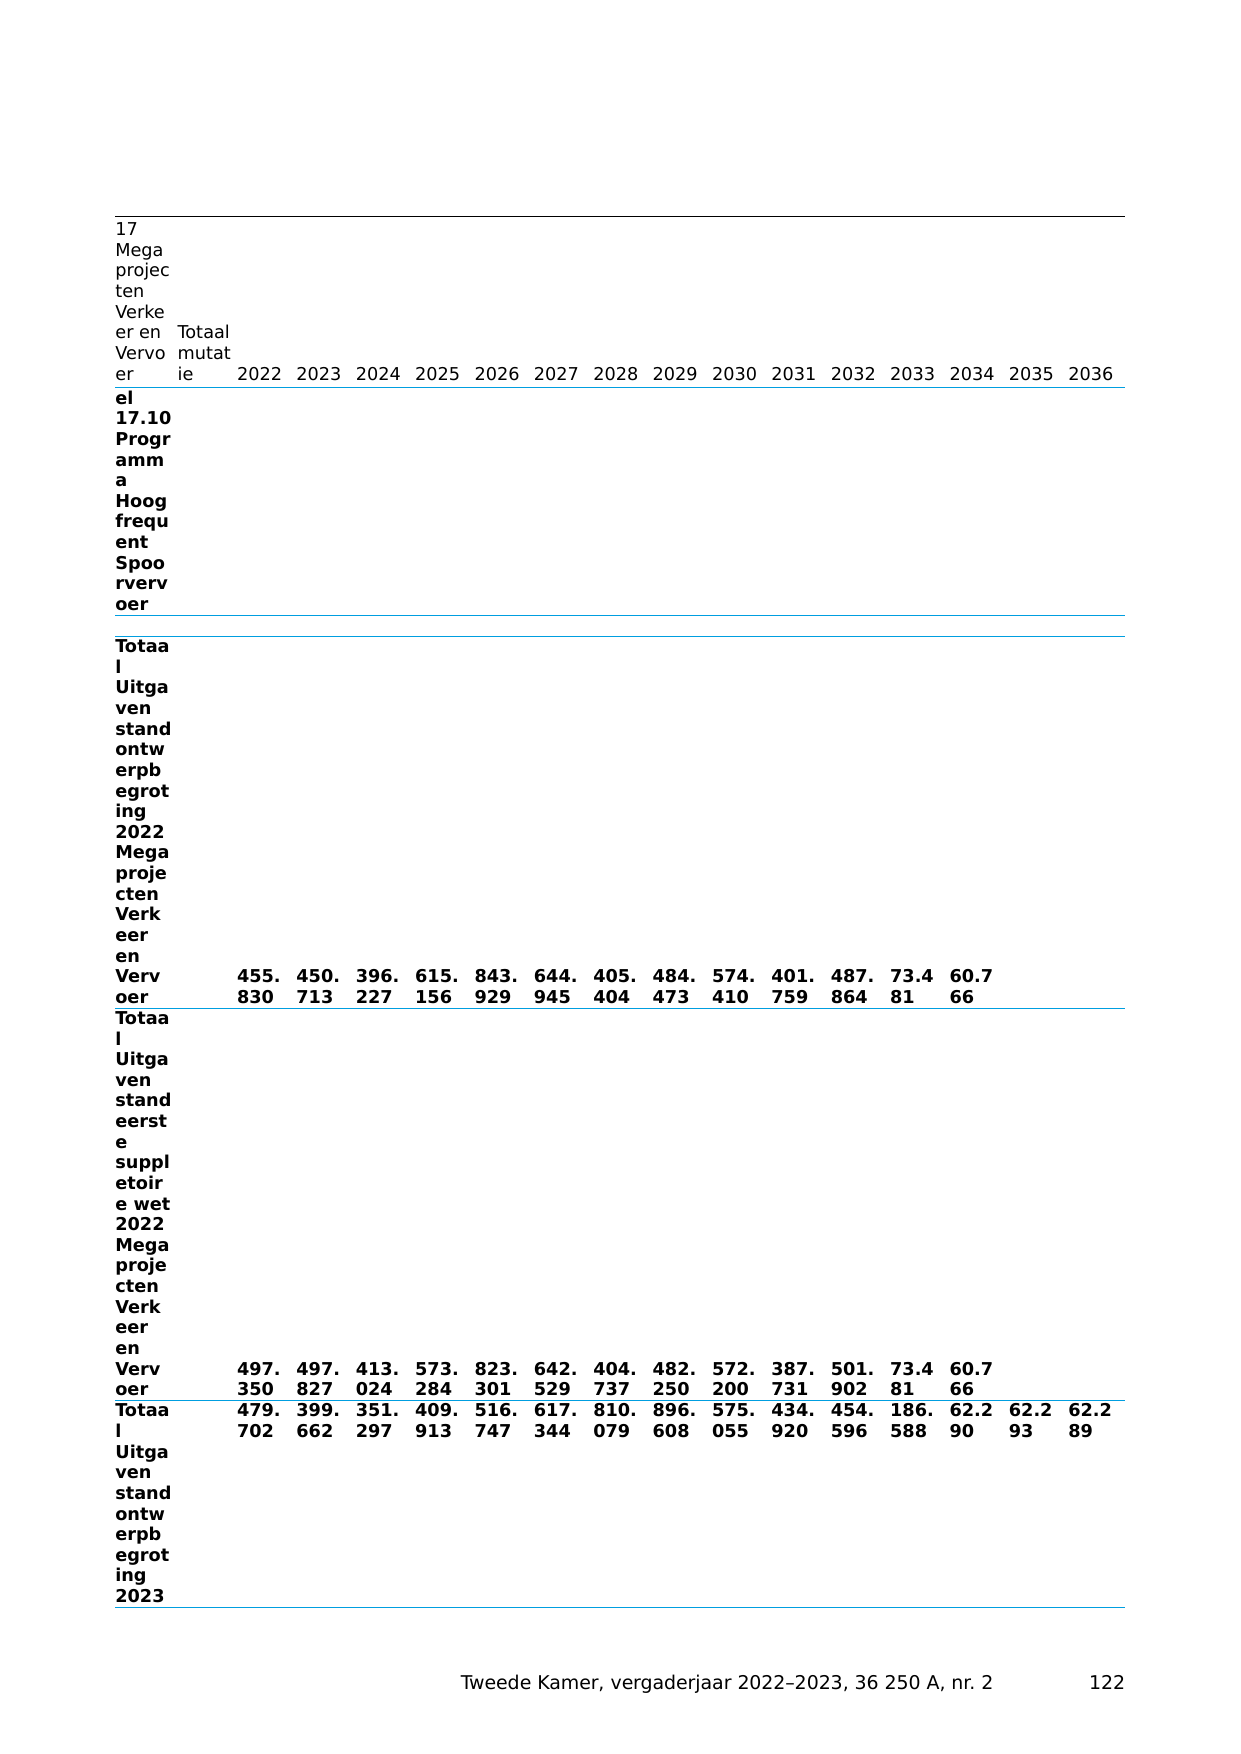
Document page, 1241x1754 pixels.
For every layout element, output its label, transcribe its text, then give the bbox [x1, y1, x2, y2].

table_cell [1065, 637, 1125, 1007]
table_cell 455.830 [234, 637, 293, 1007]
table_cell 516.747 [471, 1401, 531, 1607]
table_cell el 17.10 Programma Hoogfrequent Spoorvervoer [115, 388, 174, 614]
table_cell 454.596 [828, 1401, 887, 1607]
table_cell [353, 388, 412, 614]
table_cell 62.290 [946, 1401, 1006, 1607]
table_cell [768, 616, 828, 636]
table_cell [412, 616, 471, 636]
table_cell [709, 616, 768, 636]
table_cell [412, 388, 471, 614]
table_cell Totaal Uitgaven stand ontwerpbegroting 2023 [115, 1401, 174, 1607]
table_cell 409.913 [412, 1401, 471, 1607]
table_cell 2035 [1006, 217, 1065, 387]
table_cell 843.929 [471, 637, 531, 1007]
table_cell 2022 [234, 217, 293, 387]
table_cell [946, 388, 1006, 614]
table_cell [709, 388, 768, 614]
table_cell 396.227 [353, 637, 412, 1007]
table_cell 615.156 [412, 637, 471, 1007]
table_cell [234, 388, 293, 614]
table_cell [175, 388, 234, 614]
table_cell 2025 [412, 217, 471, 387]
table_cell 574.410 [709, 637, 768, 1007]
table_cell [1065, 616, 1125, 636]
table_cell [293, 616, 353, 636]
table_cell 387.731 [768, 1009, 828, 1400]
table_cell [1006, 1009, 1065, 1400]
table_cell 497.350 [234, 1009, 293, 1400]
table_cell [175, 616, 234, 636]
table_cell 186.588 [887, 1401, 946, 1607]
table_cell 62.289 [1065, 1401, 1125, 1607]
table_cell [175, 1401, 234, 1607]
table_cell [768, 388, 828, 614]
table_cell [1065, 388, 1125, 614]
table_cell 2032 [828, 217, 887, 387]
table_cell 2029 [650, 217, 709, 387]
table_cell 2028 [590, 217, 649, 387]
table_cell 482.250 [650, 1009, 709, 1400]
table_cell 501.902 [828, 1009, 887, 1400]
table_cell 2036 [1065, 217, 1125, 387]
table_cell 60.766 [946, 1009, 1006, 1400]
table_cell [1006, 637, 1065, 1007]
table_cell [531, 616, 590, 636]
table_cell [471, 388, 531, 614]
table_header Tabel 16 Artikel 17 Megaprojecten verkeer en vervoer (bedragen x €1.000) [115, 191, 1125, 216]
table_cell 572.200 [709, 1009, 768, 1400]
table_cell 2024 [353, 217, 412, 387]
table_cell [1006, 388, 1065, 614]
table_cell [353, 616, 412, 636]
table_cell [531, 388, 590, 614]
table_cell [1006, 616, 1065, 636]
table_cell 644.945 [531, 637, 590, 1007]
table_cell [175, 1009, 234, 1400]
table_cell 896.608 [650, 1401, 709, 1607]
table_cell 2033 [887, 217, 946, 387]
table_cell 2030 [709, 217, 768, 387]
table_cell [828, 388, 887, 614]
table_cell 17 Megaprojecten Verkeer en Vervoer [115, 217, 174, 387]
table_cell [293, 388, 353, 614]
table_cell Totaal mutatie [175, 217, 234, 387]
table_cell 405.404 [590, 637, 649, 1007]
table_cell [234, 616, 293, 636]
table_cell 484.473 [650, 637, 709, 1007]
table_cell 434.920 [768, 1401, 828, 1607]
table_cell 351.297 [353, 1401, 412, 1607]
table_cell 73.481 [887, 637, 946, 1007]
table_cell 2031 [768, 217, 828, 387]
table_cell 413.024 [353, 1009, 412, 1400]
table_cell Totaal Uitgaven stand eerste suppletoire wet 2022 Megaprojecten Verkeer en Vervoer [115, 1009, 174, 1400]
table_cell 404.737 [590, 1009, 649, 1400]
table_cell 823.301 [471, 1009, 531, 1400]
table_cell [471, 616, 531, 636]
table_cell 2034 [946, 217, 1006, 387]
table_cell [828, 616, 887, 636]
table_cell 2023 [293, 217, 353, 387]
table_cell [946, 616, 1006, 636]
table_cell [1065, 1009, 1125, 1400]
table_cell Totaal Uitgaven stand ontwerpbegroting 2022 Megaprojecten Verkeer en Vervoer [115, 637, 174, 1007]
table_cell 573.284 [412, 1009, 471, 1400]
table_cell 487.864 [828, 637, 887, 1007]
table_cell 60.766 [946, 637, 1006, 1007]
table_cell 450.713 [293, 637, 353, 1007]
table_cell 810.079 [590, 1401, 649, 1607]
table_cell 642.529 [531, 1009, 590, 1400]
table_cell 2027 [531, 217, 590, 387]
table_cell [175, 637, 234, 1007]
table_cell 575.055 [709, 1401, 768, 1607]
table_cell [590, 616, 649, 636]
table_cell 73.481 [887, 1009, 946, 1400]
table_cell [590, 388, 649, 614]
table_cell 62.293 [1006, 1401, 1065, 1607]
table_cell [650, 388, 709, 614]
table_cell 479.702 [234, 1401, 293, 1607]
table_cell [887, 388, 946, 614]
table_cell [115, 616, 174, 636]
table_cell 401.759 [768, 637, 828, 1007]
table_cell [887, 616, 946, 636]
table_cell 2026 [471, 217, 531, 387]
table_cell [650, 616, 709, 636]
table_cell 617.344 [531, 1401, 590, 1607]
table_cell 399.662 [293, 1401, 353, 1607]
table_cell 497.827 [293, 1009, 353, 1400]
